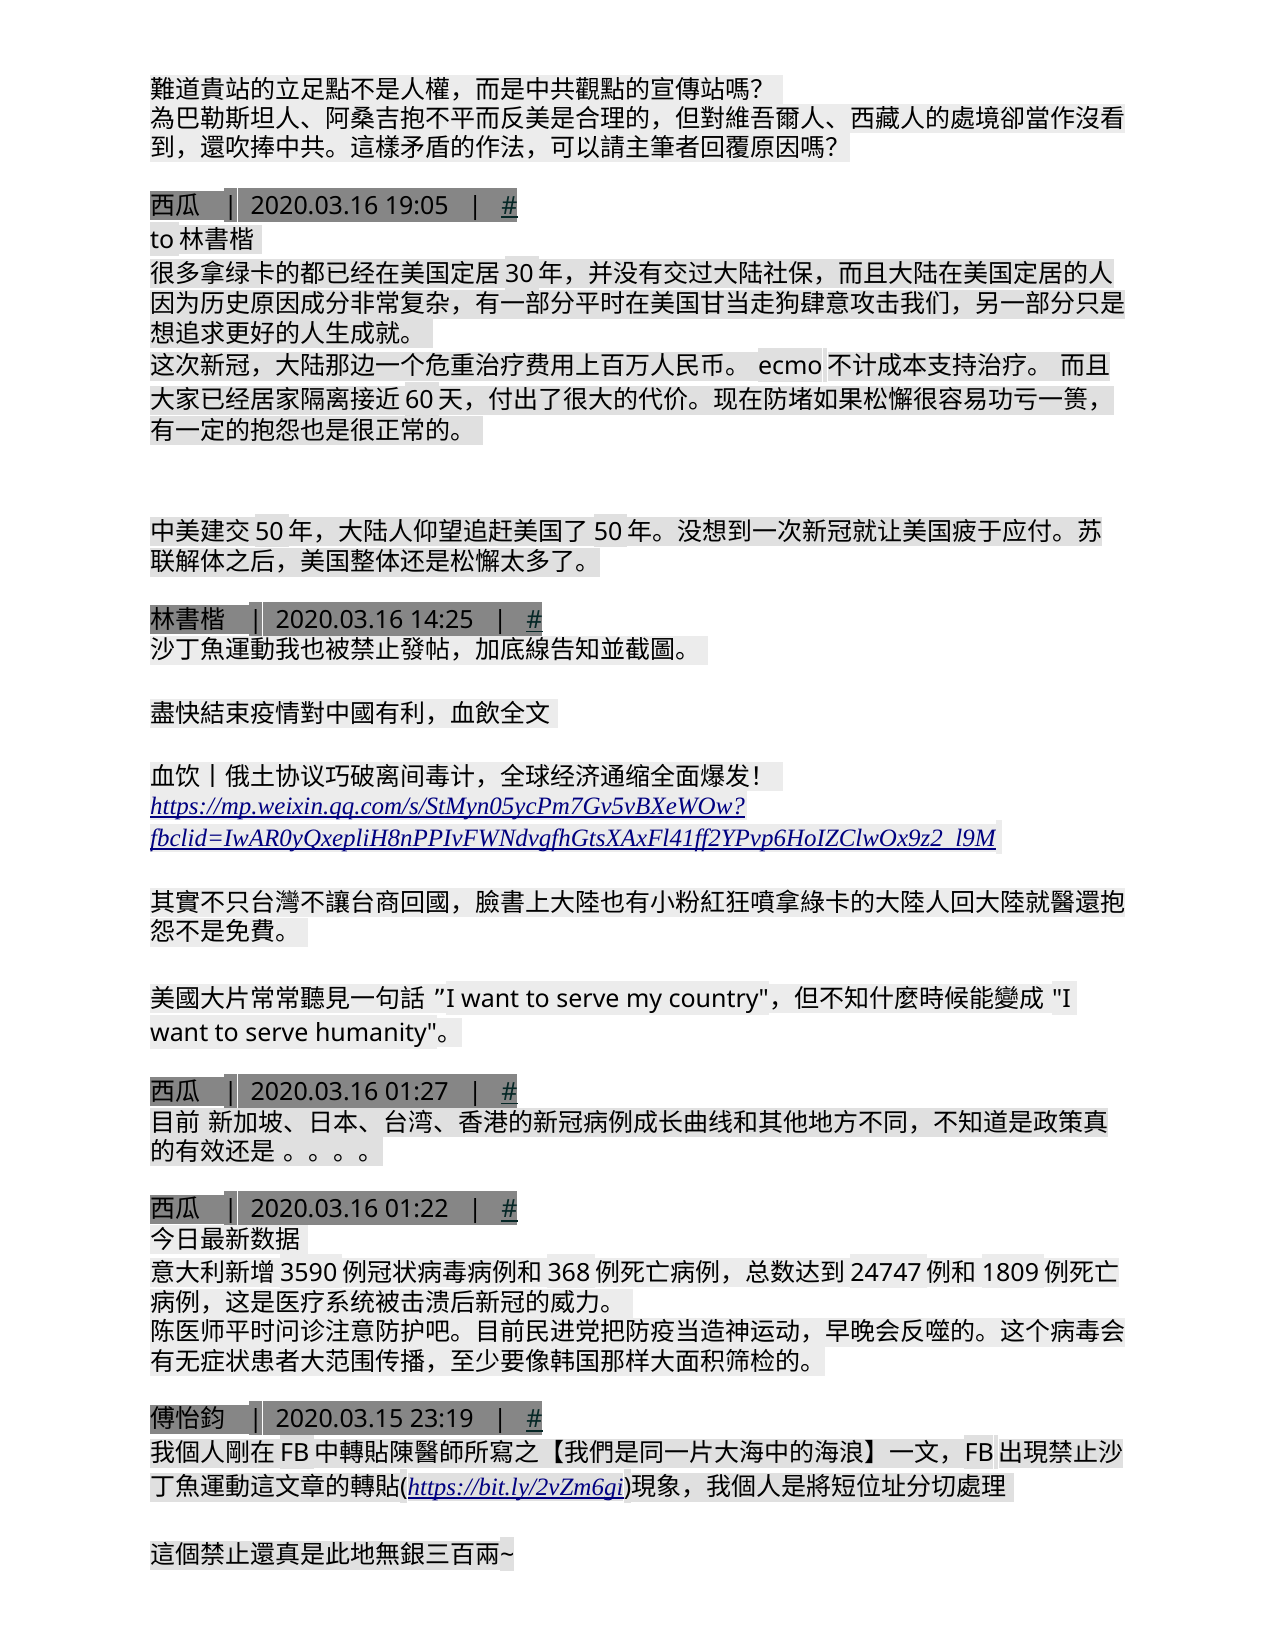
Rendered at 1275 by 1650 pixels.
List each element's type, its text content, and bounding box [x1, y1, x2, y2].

text 目前 新加坡、日本、台湾、香港的新冠病例成长曲线和其他地方不同，不知道是政策真的有效还是 。。。。 [150, 1108, 1125, 1166]
text to林書楷 很多拿绿卡的都已经在美国定居30年，并没有交过大陆社保，而且大陆在美国定居的人因为历史原因成分非常复杂，有一部分平时在美国甘当走狗肆意攻击我们，另一部分只是想追求更好的人生成就。 这次新冠，大陆那边一个危重治疗费用上百万人民币。 ecmo不计成本支持治疗。 而且大家已经居家隔离接近60天，付出了很大的代价。现在防堵如果松懈很容易功亏一篑，有一定的抱怨也是很正常的。 中美建交50年，大陆人仰望追赶美国了50年。没想到一次新冠就让美国疲于应付。苏联解体之后，美国整体还是松懈太多了。 [150, 222, 1125, 577]
text 傅怡鈞 | 2020.03.15 23:19 | # [150, 1401, 1125, 1435]
text 沙丁魚運動我也被禁止發帖，加底線告知並截圖。 盡快結束疫情對中國有利，血飲全文 血饮丨俄土协议巧破离间毒计，全球经济通缩全面爆发！ https://mp.weixin.qq.com/s/StMyn05ycPm7Gv5vBXeWOw?fbclid=IwAR0yQxepliH8nPPIvFWNdvgfhGtsXAxFl41ff2YPvp6HoIZClwOx9z2_l9M 其實不只台灣不讓台商回國，臉書上大陸也有小粉紅狂噴拿綠卡的大陸人回大陸就醫還抱怨不是免費。 美國大片常常聽見一句話 ”I want to serve my country"，但不知什麼時候能變成 "I want to serve humanity"。 [150, 636, 1125, 1049]
text 西瓜 | 2020.03.16 19:05 | # [150, 187, 1125, 222]
text 林書楷 | 2020.03.16 14:25 | # [150, 602, 1125, 636]
text 我個人剛在FB中轉貼陳醫師所寫之【我們是同一片大海中的海浪】一文，FB出現禁止沙丁魚運動這文章的轉貼(https://bit.ly/2vZm6gi)現象，我個人是將短位址分切處理 這個禁止還真是此地無銀三百兩~ [150, 1435, 1125, 1571]
text 西瓜 | 2020.03.16 01:27 | # [150, 1074, 1125, 1108]
text 難道貴站的立足點不是人權，而是中共觀點的宣傳站嗎？ 為巴勒斯坦人、阿桑吉抱不平而反美是合理的，但對維吾爾人、西藏人的處境卻當作沒看到，還吹捧中共。這樣矛盾的作法，可以請主筆者回覆原因嗎？ [150, 75, 1125, 162]
text 今日最新数据 意大利新增3590例冠状病毒病例和368例死亡病例，总数达到24747例和1809例死亡病例，这是医疗系统被击溃后新冠的威力。 陈医师平时问诊注意防护吧。目前民进党把防疫当造神运动，早晚会反噬的。这个病毒会有无症状患者大范围传播，至少要像韩国那样大面积筛检的。 [150, 1225, 1125, 1376]
text 西瓜 | 2020.03.16 01:22 | # [150, 1191, 1125, 1225]
